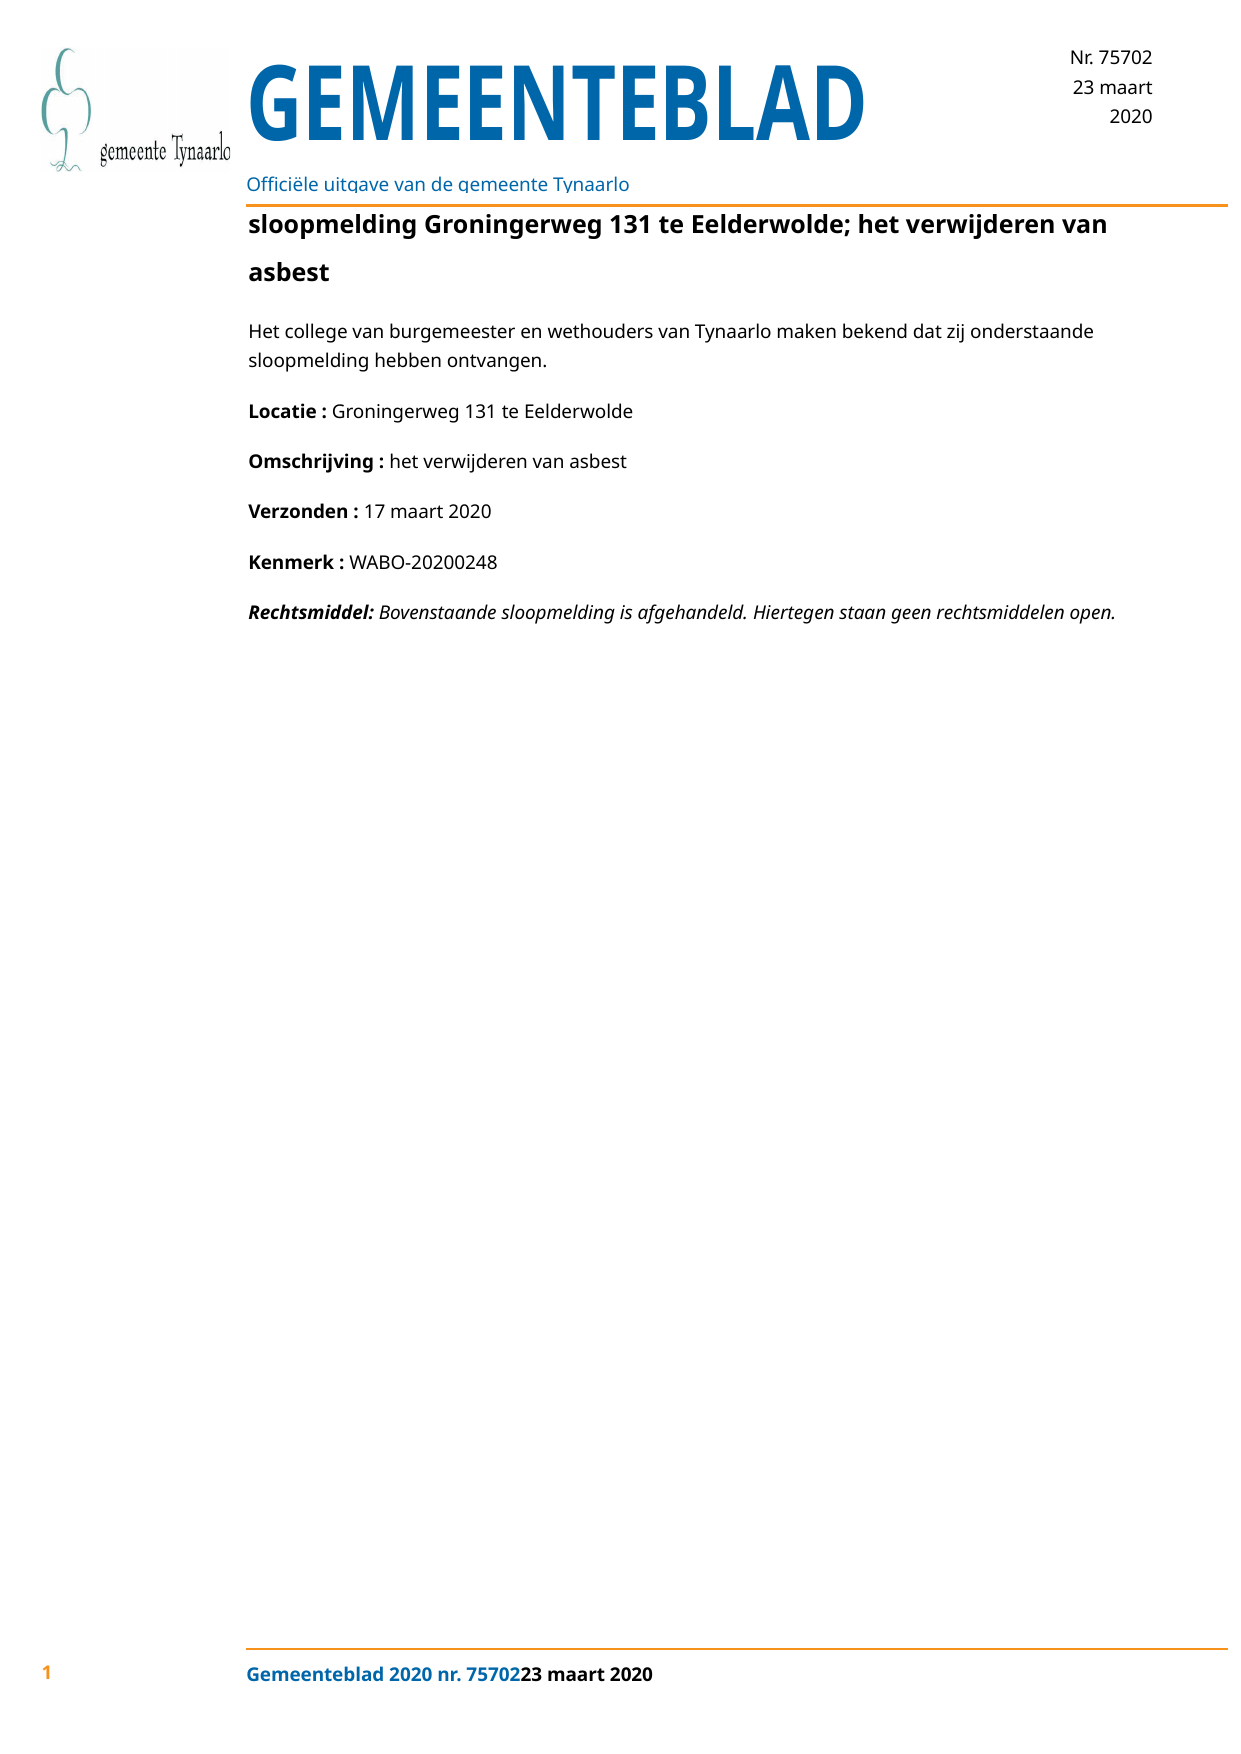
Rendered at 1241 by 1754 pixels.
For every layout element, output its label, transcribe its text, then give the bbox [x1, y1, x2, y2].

text Het college van burgemeester en wethouders van Tynaarlo maken bekend dat zij onderstaande sloopmelding hebben ontvangen. [248, 318, 1152, 373]
text Omschrijving : het verwijderen van asbest [248, 448, 1152, 474]
text Locatie : Groningerweg 131 te Eelderwolde [248, 398, 1152, 424]
text Rechtsmiddel: Bovenstaande sloopmelding is afgehandeld. Hiertegen staan geen rechtsmiddelen open. [248, 599, 1152, 625]
text sloopmelding Groningerweg 131 te Eelderwolde; het verwijderen van asbest [248, 207, 1152, 288]
picture [41, 47, 231, 172]
text Verzonden : 17 maart 2020 [248, 499, 1152, 524]
text Kenmerk : WABO-20200248 [248, 549, 1152, 575]
